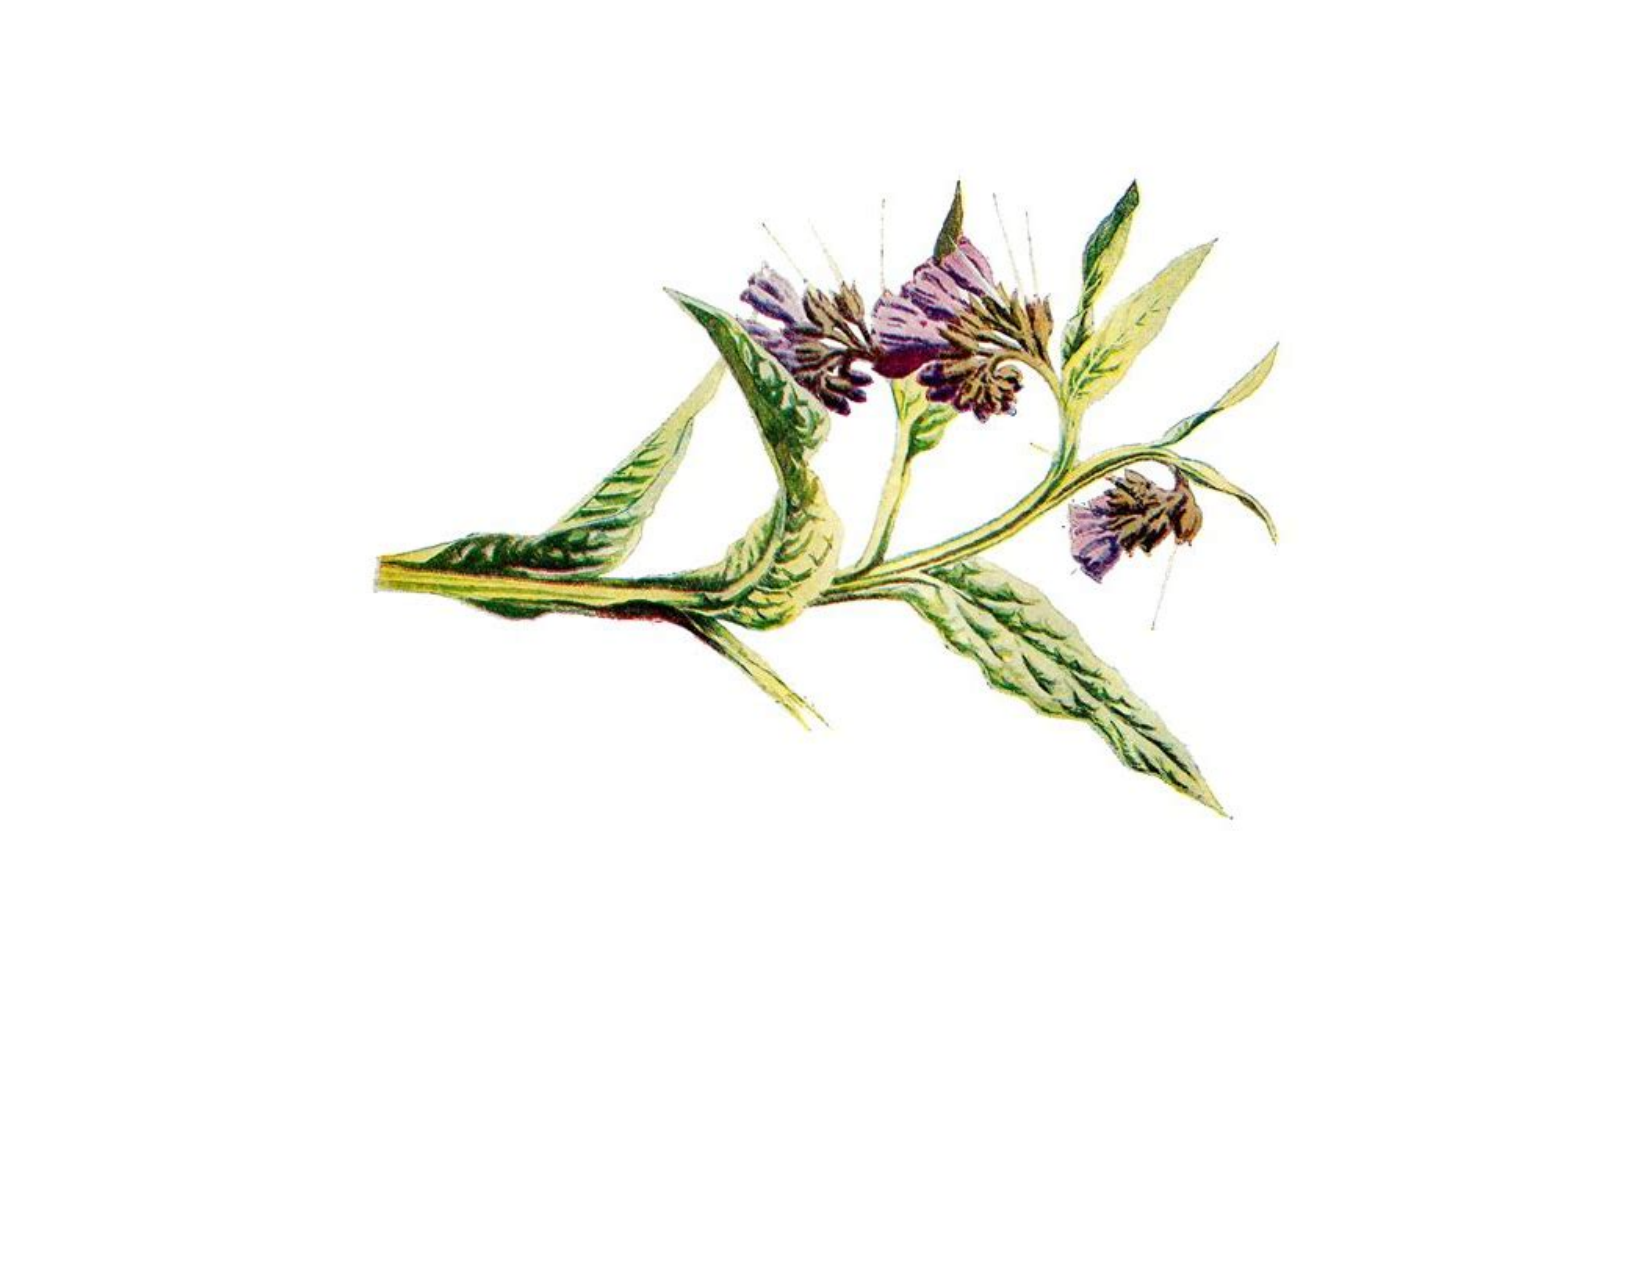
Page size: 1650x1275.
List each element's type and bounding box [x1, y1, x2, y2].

picture [328, 118, 1322, 859]
